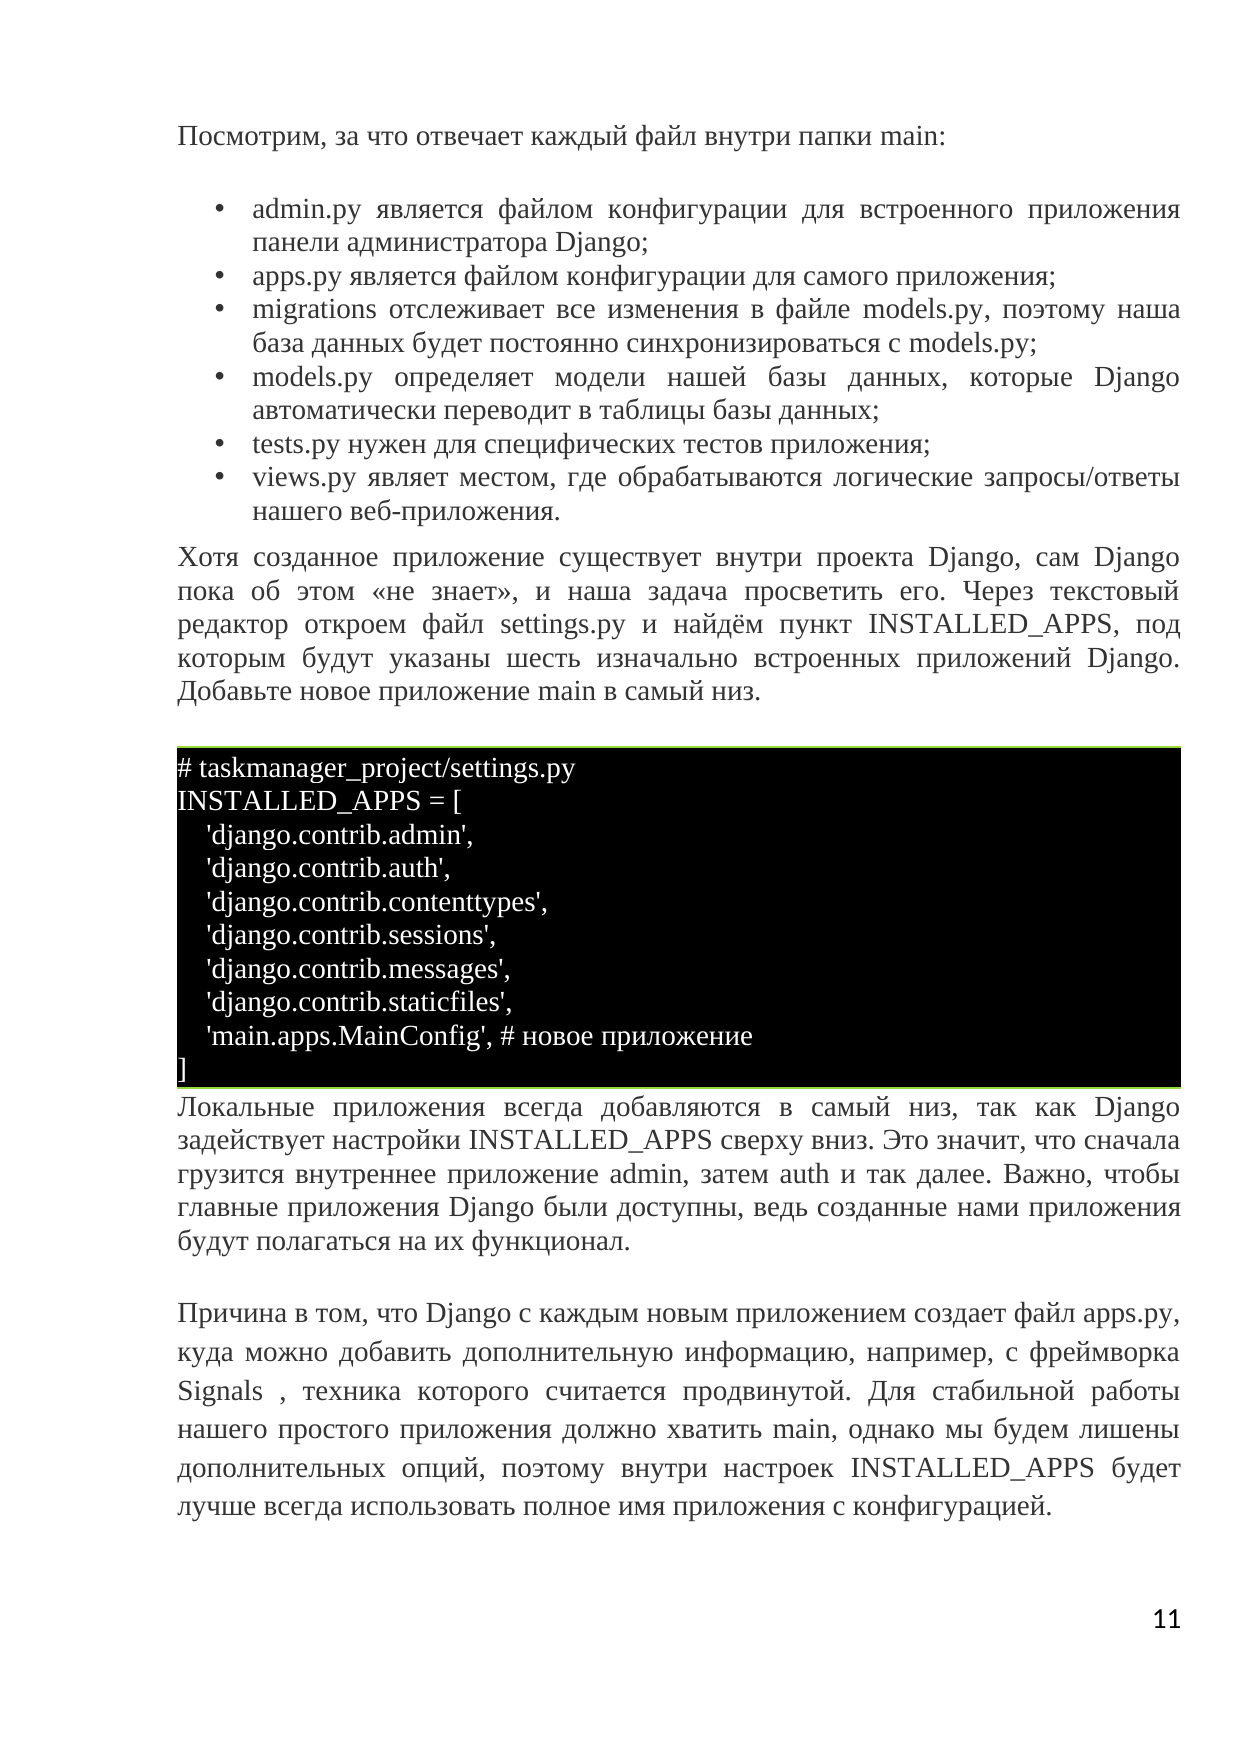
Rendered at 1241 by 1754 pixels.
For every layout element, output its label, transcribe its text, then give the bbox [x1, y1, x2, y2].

text Причина в том, что Django с каждым новым приложением создает файл apps.py, куда можно добавить дополнительную информацию, например, с фреймворка Signals , техника которого считается продвинутой. Для стабильной работы нашего простого приложения должно хватить main, однако мы будем лишены дополнительных опций, поэтому внутри настроек INSTALLED_APPS будет лучше всегда использовать полное имя приложения с конфигурацией. [177, 1296, 1181, 1522]
text 'django.contrib.auth', [177, 850, 1181, 884]
text 'django.contrib.contenttypes', [177, 884, 1181, 917]
text 'django.contrib.admin', [177, 817, 1181, 850]
text Посмотрим, за что отвечает каждый файл внутри папки main: [177, 118, 1181, 152]
text ] [177, 1048, 1181, 1087]
text 'django.contrib.messages', [177, 951, 1181, 984]
list models.py определяет модели нашей базы данных, которые Django автоматически переводит в таблицы базы данных; [214, 359, 1181, 426]
list apps.py является файлом конфигурации для самого приложения; [214, 258, 1181, 292]
text 'django.contrib.staticfiles', [177, 984, 1181, 1018]
list tests.py нужен для специфических тестов приложения; [214, 426, 1181, 459]
text 'django.contrib.sessions', [177, 917, 1181, 951]
text INSTALLED_APPS = [ [177, 783, 1181, 817]
text Хотя созданное приложение существует внутри проекта Django, сам Django пока об этом «не знает», и наша задача просветить его. Через текстовый редактор откроем файл settings.py и найдём пункт INSTALLED_APPS, под которым будут указаны шесть изначально встроенных приложений Django. Добавьте новое приложение main в самый низ. [177, 539, 1181, 707]
list migrations отслеживает все изменения в файле models.py, поэтому наша база данных будет постоянно синхронизироваться с models.py; [214, 292, 1181, 359]
text # taskmanager_project/settings.py [177, 748, 1181, 783]
list views.py являет местом, где обрабатываются логические запросы/ответы нашего веб-приложения. [214, 459, 1181, 527]
list admin.py является файлом конфигурации для встроенного приложения панели администратора Django; [214, 191, 1181, 258]
text 'main.apps.MainConfig', # новое приложение [177, 1018, 1181, 1048]
text Локальные приложения всегда добавляются в самый низ, так как Django задействует настройки INSTALLED_APPS сверху вниз. Это значит, что сначала грузится внутреннее приложение admin, затем auth и так далее. Важно, чтобы главные приложения Django были доступны, ведь созданные нами приложения будут полагаться на их функционал. [177, 1089, 1181, 1256]
